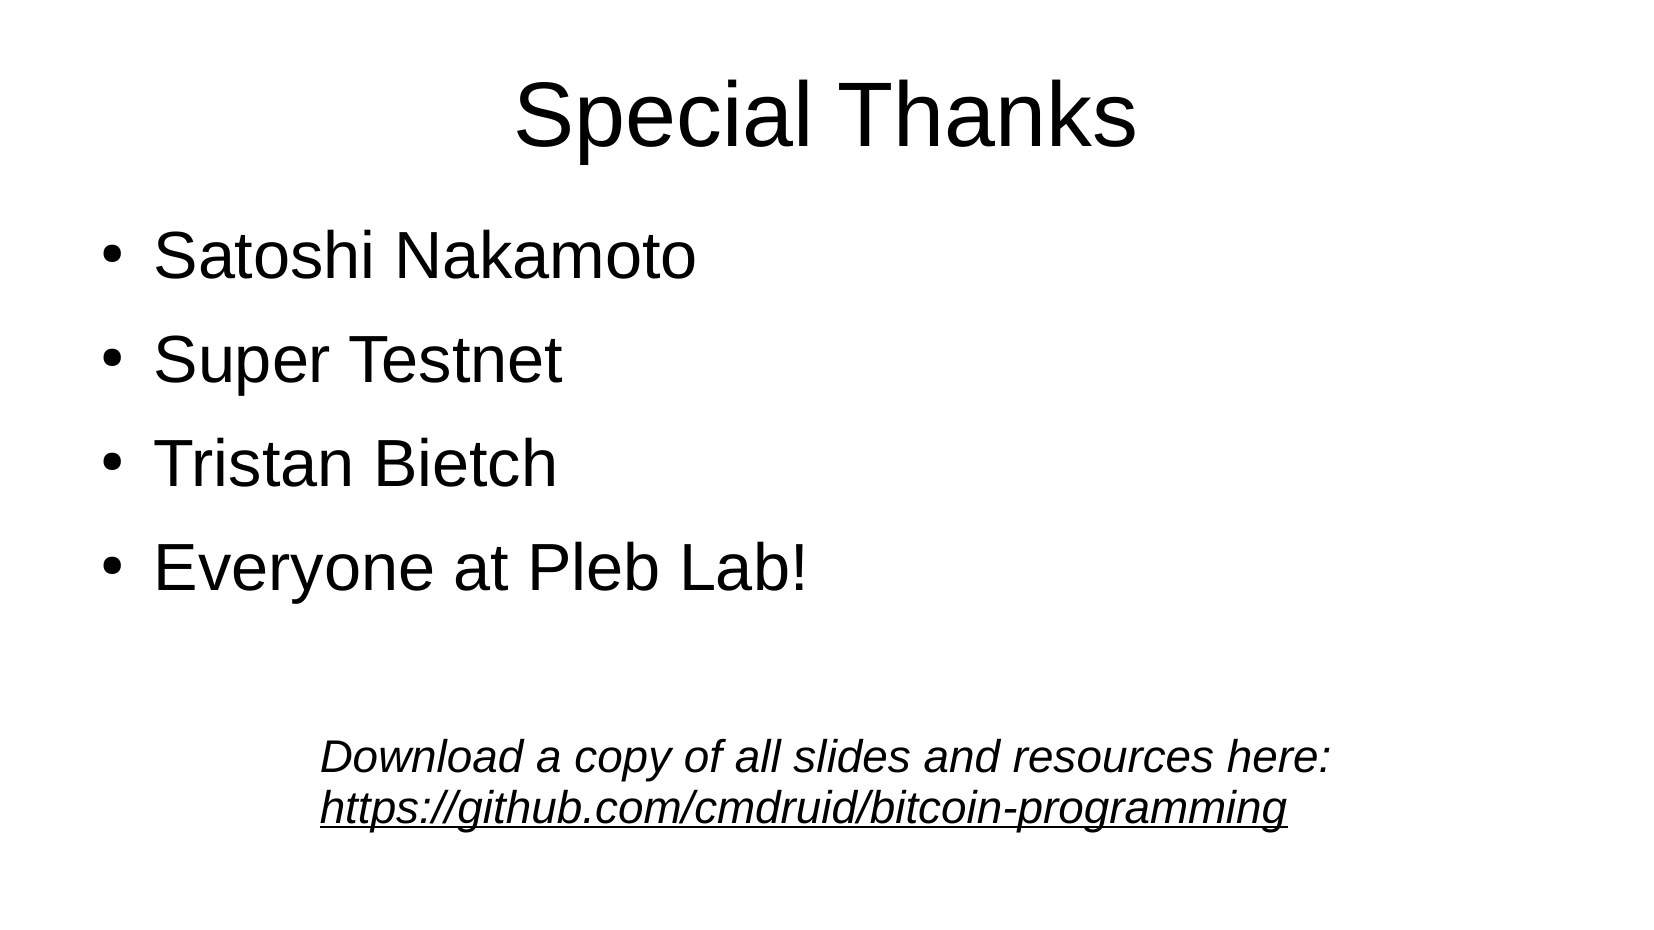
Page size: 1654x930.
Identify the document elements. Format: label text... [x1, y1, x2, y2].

text_box Download a copy of all slides and resources here: https://github.com/cmdruid/bitcoin-programming [207, 732, 1445, 832]
title Special Thanks [82, 37, 1571, 193]
list Satoshi Nakamoto Super Testnet Tristan Bietch Everyone at Pleb Lab! [82, 217, 1571, 757]
